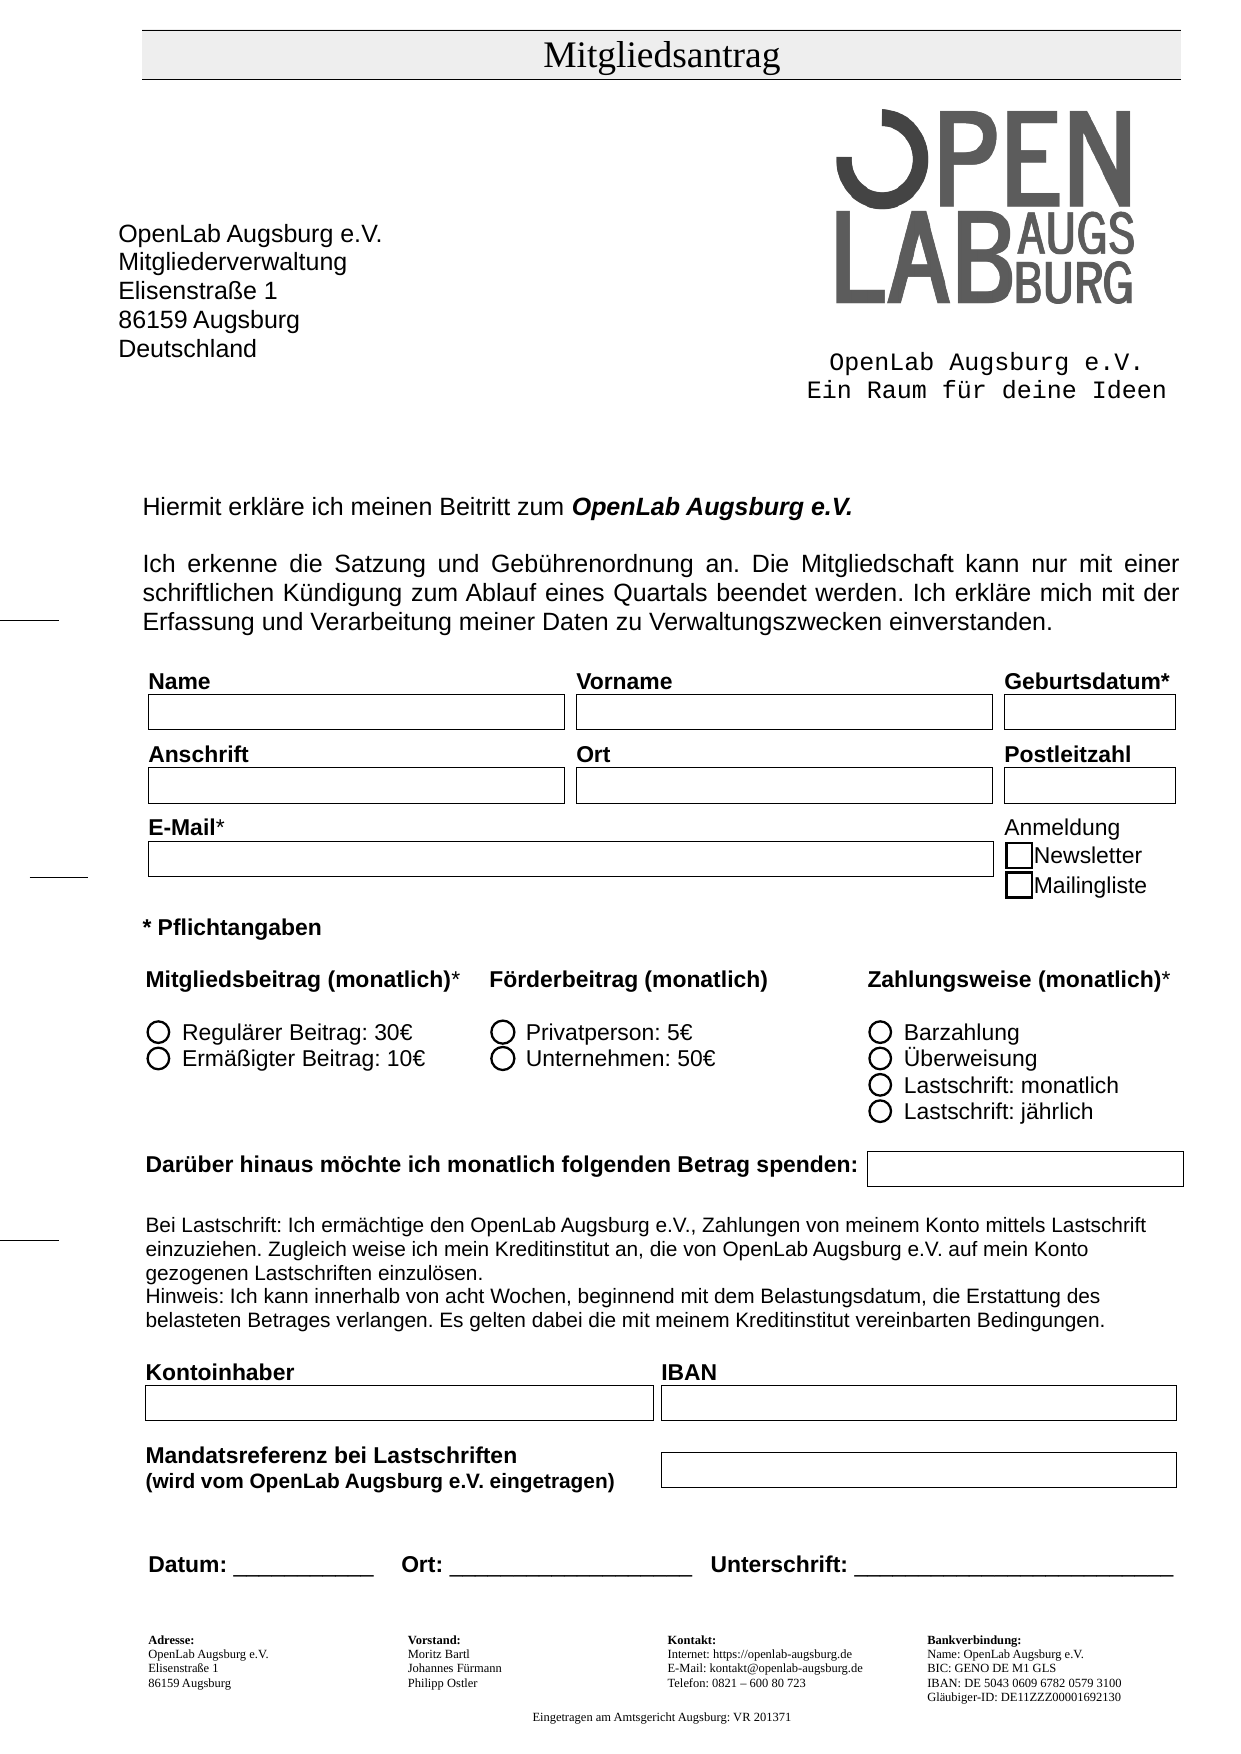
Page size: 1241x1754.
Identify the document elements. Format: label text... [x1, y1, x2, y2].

table_header Mandatsreferenz bei Lastschriften (wird vom OpenLab Augsburg e.V. eingetragen) [145, 1442, 661, 1492]
table_cell Privatperson: 5€ Unternehmen: 50€ [504, 1019, 867, 1072]
table_cell E-Mail* [142, 809, 998, 913]
table_cell Anmeldung Newsletter Mailingliste [999, 809, 1181, 913]
table_cell Bei Lastschrift: Ich ermächtige den OpenLab Augsburg e.V., Zahlungen von meinem Konto mittels Lastschrift einzuziehen. Zugleich weise ich mein Kreditinstitut an, die von OpenLab Augsburg e.V. auf mein Konto gezogenen Lastschriften einzulösen. Hinweis: Ich kann innerhalb von acht Wochen, beginnend mit dem Belastungsdatum, die Erstattung des belasteten Betrages verlangen. Es gelten dabei die mit meinem Kreditinstitut vereinbarten Bedingungen. [145, 1186, 1186, 1359]
text Ich erkenne die Satzung und Gebührenordnung an. Die Mitgliedschaft kann nur mit einer schriftlichen Kündigung zum Ablauf eines Quartals beendet werden. Ich erkläre mich mit der Erfassung und Verarbeitung meiner Daten zu Verwaltungszwecken einverstanden. [142, 549, 1181, 636]
table_header Anschrift [142, 735, 570, 809]
table_header [661, 1442, 1186, 1492]
table_header Name [142, 662, 570, 735]
text * Pflichtangaben [142, 913, 1181, 940]
table_cell [145, 1124, 1186, 1151]
table_header [118, 114, 620, 144]
table_cell Darüber hinaus möchte ich monatlich folgenden Betrag spenden: [145, 1151, 867, 1186]
text OpenLab Augsburg e.V. [765, 293, 1208, 378]
table_header Mitgliedsbeitrag (monatlich)* [145, 966, 489, 1019]
table_header Datum: ___________ [142, 1545, 395, 1583]
table_header Unterschrift: _________________________ [705, 1545, 1181, 1583]
table_header Postleitzahl [999, 735, 1181, 809]
table_cell OpenLab Augsburg e.V. Mitgliederverwaltung Elisenstraße 1 86159 Augsburg Deutschland [118, 219, 620, 380]
table_header Förderbeitrag (monatlich) [489, 966, 867, 1019]
table_cell Kontoinhaber [145, 1359, 661, 1421]
text Hiermit erkläre ich meinen Beitritt zum OpenLab Augsburg e.V. [142, 492, 1181, 521]
table_header Ort [570, 735, 998, 809]
table_cell [118, 144, 620, 219]
table_header Geburtsdatum* [999, 662, 1181, 735]
table_cell IBAN [661, 1359, 1186, 1421]
table_header Vorname [570, 662, 998, 735]
text Ein Raum für deine Ideen [765, 378, 1208, 406]
table_cell Regulärer Beitrag: 30€ Ermäßigter Beitrag: 10€ [145, 1019, 489, 1072]
table_cell Barzahlung Überweisung Lastschrift: monatlich Lastschrift: jährlich [867, 1019, 1186, 1124]
table_header Ort: ___________________ [395, 1545, 705, 1583]
table_cell [145, 1072, 867, 1124]
table_header Zahlungsweise (monatlich)* [867, 966, 1186, 1019]
picture [836, 109, 1134, 304]
